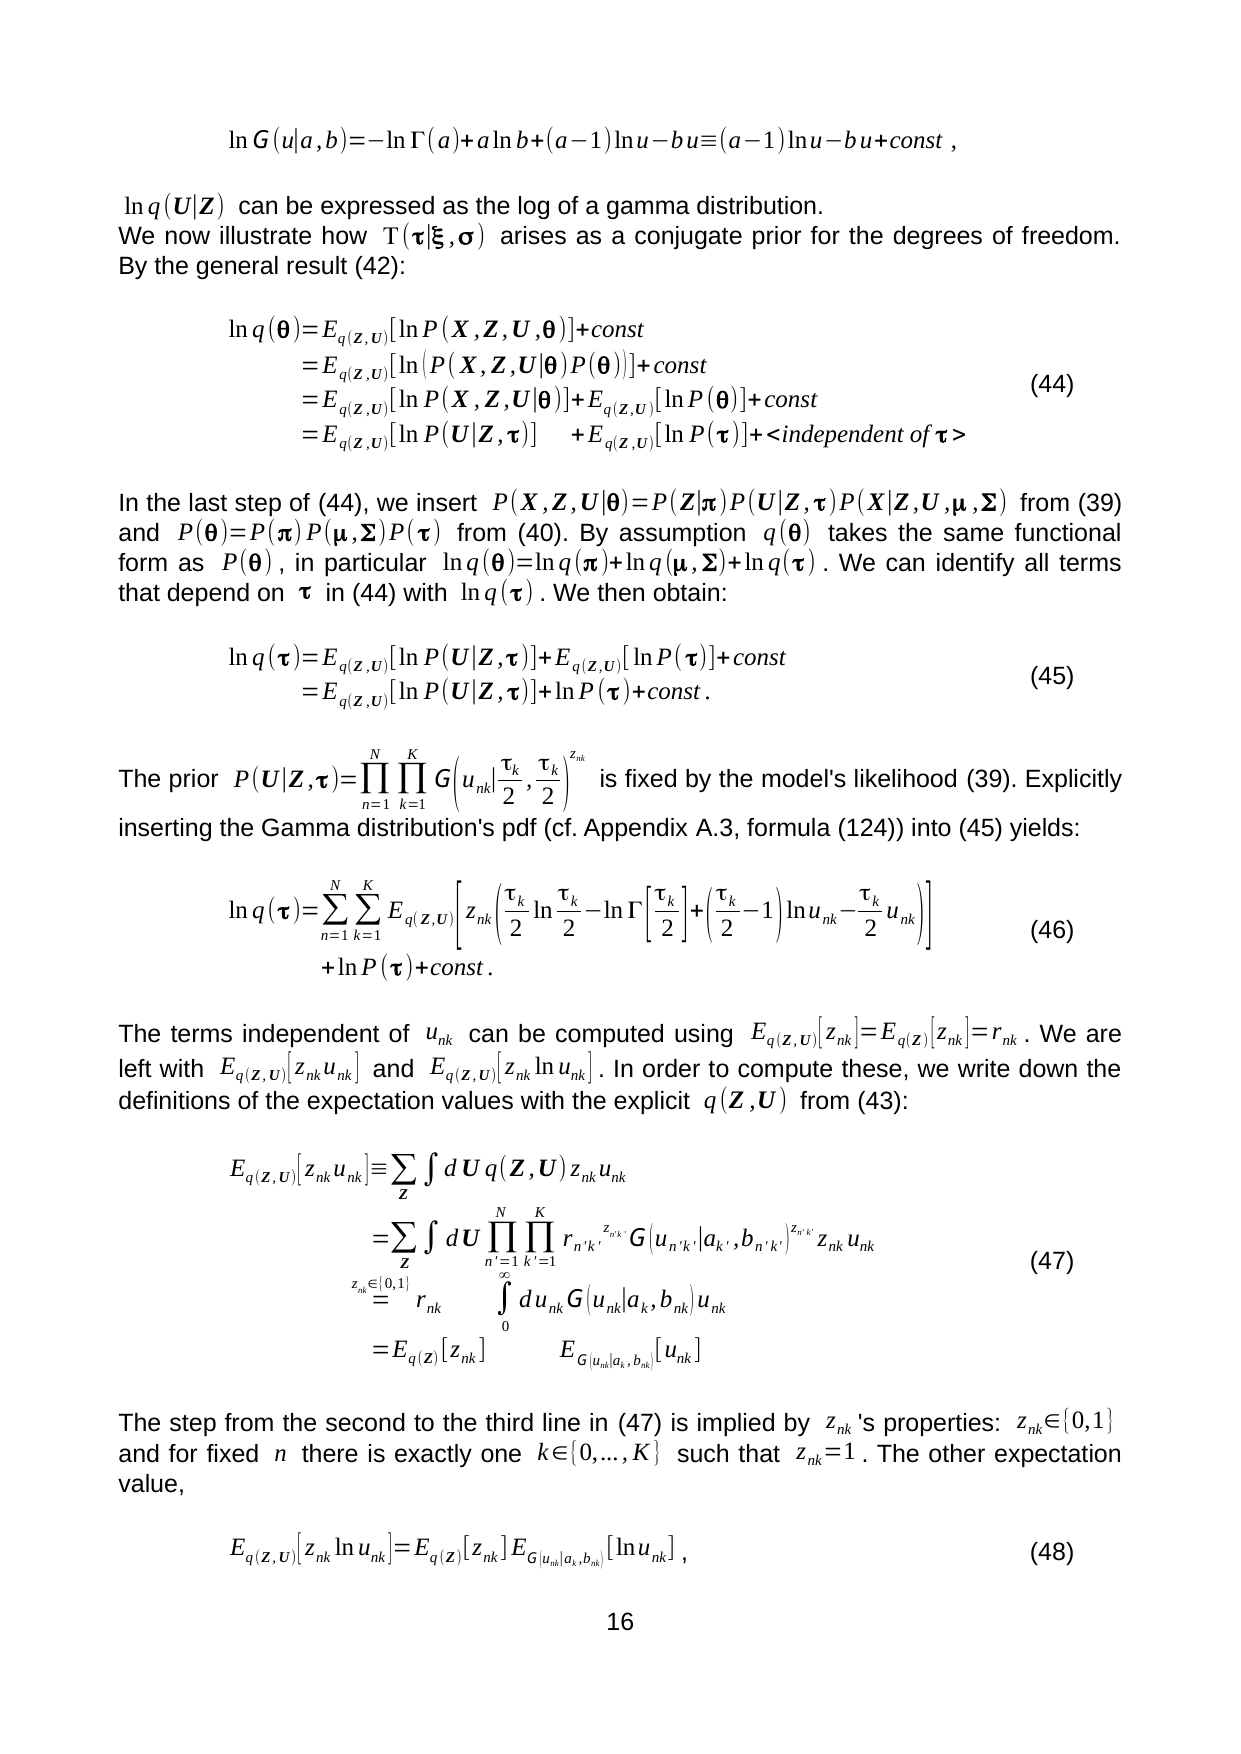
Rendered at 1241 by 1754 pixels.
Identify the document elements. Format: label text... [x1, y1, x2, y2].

table_header [217, 636, 1024, 715]
table_header [118, 118, 217, 162]
table_header (45) [1024, 636, 1123, 715]
table_header [216, 1144, 1024, 1377]
table_header , [216, 1527, 1024, 1576]
text can be expressed as the log of a gamma distribution. [118, 191, 1122, 221]
table_header [217, 308, 1024, 458]
table_header [118, 308, 217, 458]
table_header , [217, 118, 1024, 162]
table_header [118, 636, 217, 715]
table_header (44) [1024, 308, 1123, 458]
table_header [118, 1144, 216, 1377]
text The prior is fixed by the model's likelihood (39). Explicitly inserting the Gamma distribution's pdf (cf. Appendix A.3, formula (124)) into (45) yields: [118, 744, 1122, 842]
table_header [118, 1527, 216, 1576]
text The terms independent of can be computed using . We are left with and . In order to compute these, we write down the definitions of the expectation values with the explicit from (43): [118, 1016, 1122, 1115]
text We now illustrate how arises as a conjugate prior for the degrees of freedom. By the general result (42): [118, 221, 1122, 279]
table_header [118, 871, 217, 987]
table_header [217, 871, 1024, 987]
text In the last step of (44), we insert from (39) and from (40). By assumption takes the same functional form as , in particular . We can identify all terms that depend on in (44) with . We then obtain: [118, 487, 1122, 607]
table_header (48) [1024, 1527, 1123, 1576]
table_header (47) [1024, 1144, 1123, 1377]
table_header [1024, 118, 1123, 162]
text The step from the second to the third line in (47) is implied by 's properties: and for fixed there is exactly one such that . The other expectation value, [118, 1406, 1122, 1498]
table_header (46) [1024, 871, 1123, 987]
